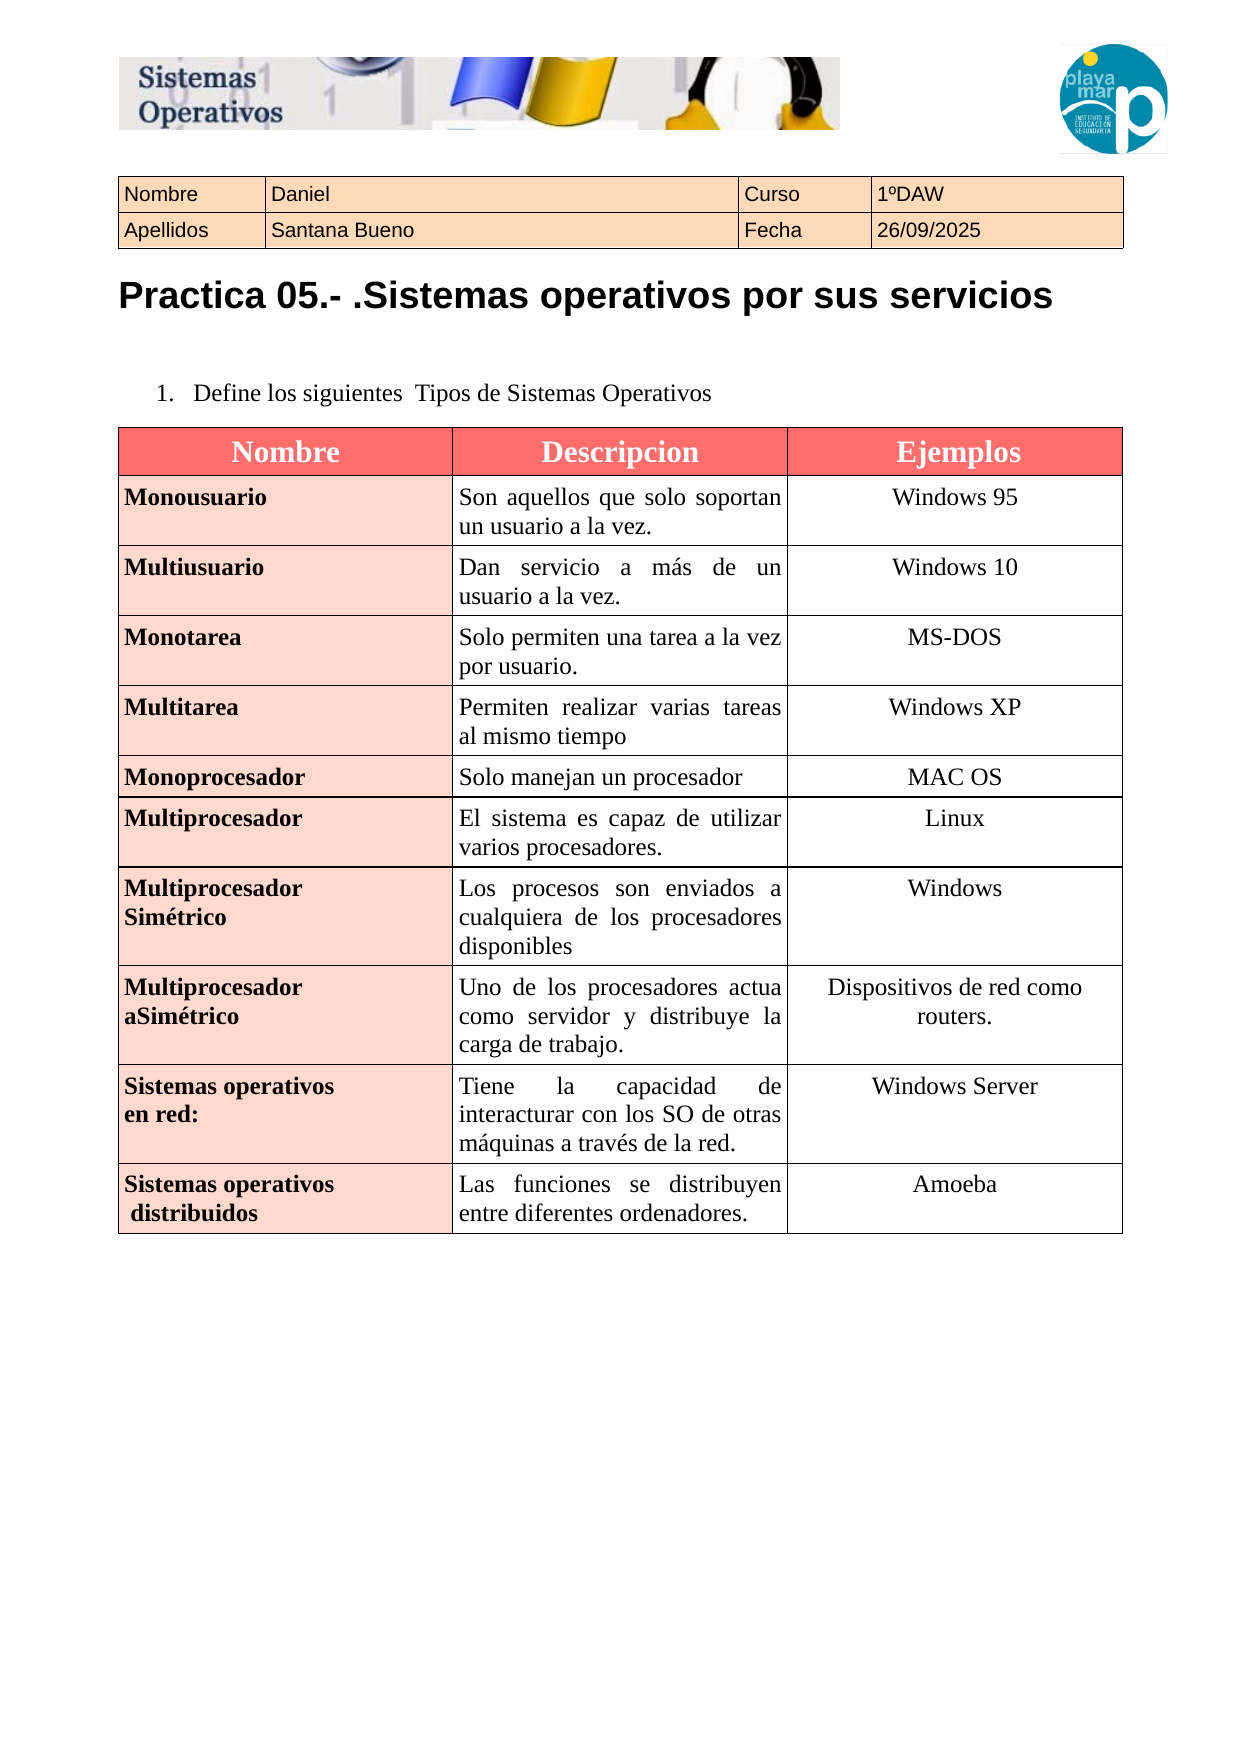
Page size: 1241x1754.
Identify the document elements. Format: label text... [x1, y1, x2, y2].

table_cell Dispositivos de red como routers. [788, 966, 1122, 1064]
table_cell Windows 95 [788, 476, 1122, 545]
table_cell Son aquellos que solo soportan un usuario a la vez. [453, 476, 787, 545]
picture [1060, 44, 1104, 86]
table_cell Las funciones se distribuyen entre diferentes ordenadores. [453, 1164, 787, 1233]
list Define los siguientes Tipos de Sistemas Operativos [156, 378, 1122, 406]
table_header Daniel [266, 177, 738, 212]
table_cell MS-DOS [788, 616, 1122, 685]
table_cell Apellidos [119, 213, 265, 247]
table_header Ejemplos [788, 428, 1122, 475]
picture [1070, 75, 1075, 84]
table_cell Uno de los procesadores actua como servidor y distribuye la carga de trabajo. [453, 966, 787, 1064]
table_cell Fecha [739, 213, 871, 247]
table_cell Multiusuario [119, 546, 452, 615]
table_cell Multiprocesador aSimétrico [119, 966, 452, 1064]
table_cell MAC OS [788, 756, 1122, 796]
picture [1124, 44, 1168, 85]
table_header 1ºDAW [872, 177, 1123, 212]
table_header Curso [739, 177, 871, 212]
table_cell Sistemas operativos en red: [119, 1065, 452, 1163]
picture [1100, 88, 1105, 97]
table_cell Tiene la capacidad de interacturar con los SO de otras máquinas a través de la red. [453, 1065, 787, 1163]
table_cell Monousuario [119, 476, 452, 545]
table_cell Multiprocesador [119, 798, 452, 866]
table_cell Solo manejan un procesador [453, 756, 787, 796]
table_cell Linux [788, 798, 1122, 866]
table_cell Solo permiten una tarea a la vez por usuario. [453, 616, 787, 685]
table_cell Windows 10 [788, 546, 1122, 615]
table_cell Sistemas operativos distribuidos [119, 1164, 452, 1233]
picture [119, 57, 840, 130]
subtitle Practica 05.- .Sistemas operativos por sus servicios [118, 272, 1122, 316]
table_header Nombre [119, 177, 265, 212]
table_cell Windows XP [788, 686, 1122, 755]
table_cell 26/09/2025 [872, 213, 1123, 247]
table_cell Windows Server [788, 1065, 1122, 1163]
table_cell Dan servicio a más de un usuario a la vez. [453, 546, 787, 615]
table_cell Multiprocesador Simétrico [119, 868, 452, 965]
table_cell Monoprocesador [119, 756, 452, 796]
table_header Descripcion [453, 428, 787, 475]
table_cell Los procesos son enviados a cualquiera de los procesadores disponibles [453, 868, 787, 965]
table_cell Multitarea [119, 686, 452, 755]
table_cell Monotarea [119, 616, 452, 685]
table_cell Amoeba [788, 1164, 1122, 1233]
picture [1079, 88, 1093, 97]
picture [1095, 75, 1103, 90]
table_cell Permiten realizar varias tareas al mismo tiempo [453, 686, 787, 755]
picture [1115, 87, 1168, 154]
picture [1108, 88, 1113, 97]
table_cell Santana Bueno [266, 213, 738, 247]
table_cell Windows [788, 868, 1122, 965]
picture [1060, 101, 1113, 154]
table_cell El sistema es capaz de utilizar varios procesadores. [453, 798, 787, 866]
table_header Nombre [119, 428, 452, 475]
